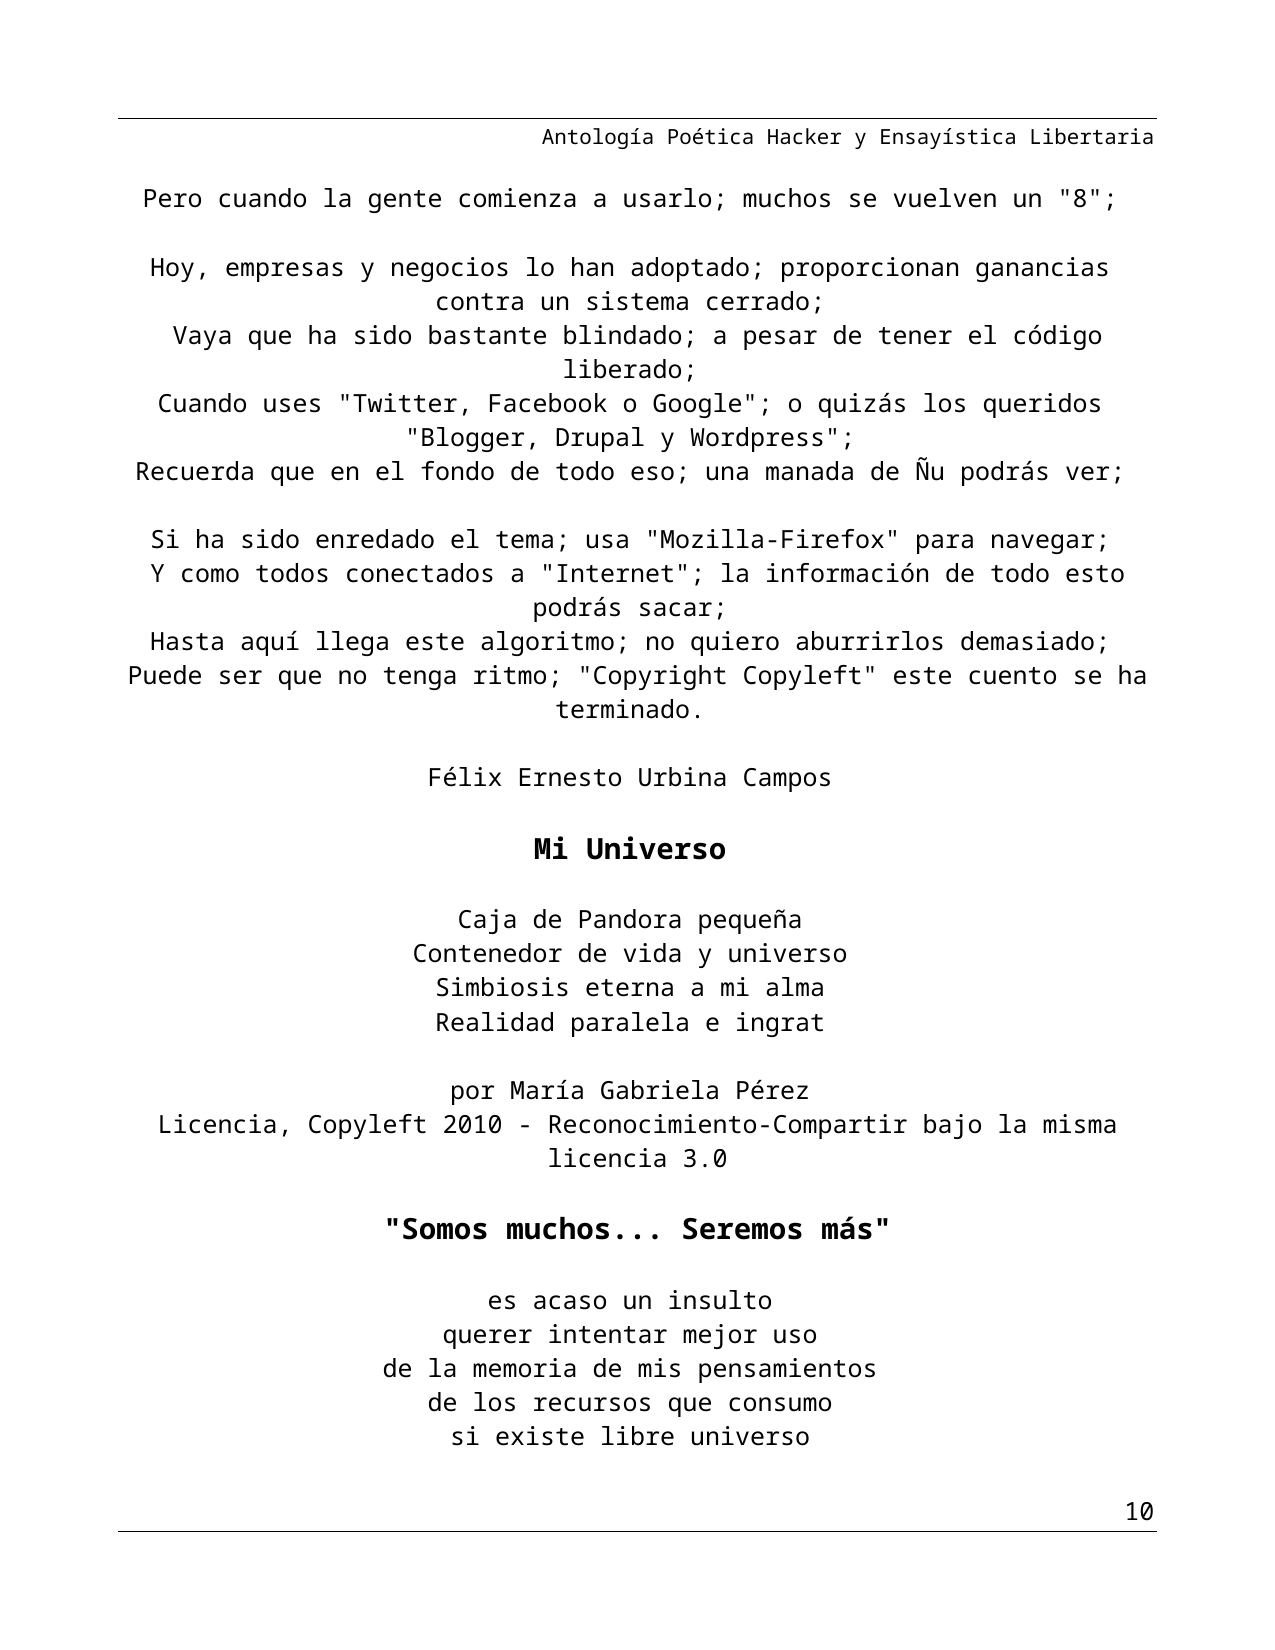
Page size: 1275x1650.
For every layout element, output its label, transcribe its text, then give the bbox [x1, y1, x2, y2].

text Si ha sido enredado el tema; usa "Mozilla-Firefox" para navegar; [121, 522, 1154, 556]
text Félix Ernesto Urbina Campos [121, 760, 1154, 794]
text Hasta aquí llega este algoritmo; no quiero aburrirlos demasiado; [121, 624, 1154, 658]
text Realidad paralela e ingrat [121, 1004, 1154, 1038]
text Mi Universo [121, 828, 1154, 868]
text Caja de Pandora pequeña [121, 902, 1154, 936]
text querer intentar mejor uso [121, 1316, 1154, 1350]
text Y como todos conectados a "Internet"; la información de todo esto podrás sacar; [121, 556, 1154, 624]
text contra un sistema cerrado; [121, 283, 1154, 317]
text es acaso un insulto [121, 1282, 1154, 1316]
text Hoy, empresas y negocios lo han adoptado; proporcionan ganancias [121, 249, 1154, 283]
text por María Gabriela Pérez [121, 1072, 1154, 1106]
text Contenedor de vida y universo [121, 936, 1154, 970]
text "Blogger, Drupal y Wordpress"; [121, 419, 1154, 453]
text si existe libre universo [121, 1418, 1154, 1453]
text de los recursos que consumo [121, 1384, 1154, 1418]
text Vaya que ha sido bastante blindado; a pesar de tener el código liberado; [121, 317, 1154, 385]
text Licencia, Copyleft 2010 - Reconocimiento-Compartir bajo la misma licencia 3.0 [121, 1106, 1154, 1174]
text Recuerda que en el fondo de todo eso; una manada de Ñu podrás ver; [121, 453, 1154, 488]
text "Somos muchos... Seremos más" [121, 1208, 1154, 1248]
text Simbiosis eterna a mi alma [121, 970, 1154, 1004]
text Pero cuando la gente comienza a usarlo; muchos se vuelven un "8"; [121, 181, 1154, 215]
text Puede ser que no tenga ritmo; "Copyright Copyleft" este cuento se ha terminado. [121, 658, 1154, 726]
text Cuando uses "Twitter, Facebook o Google"; o quizás los queridos [121, 385, 1154, 419]
text de la memoria de mis pensamientos [121, 1350, 1154, 1384]
